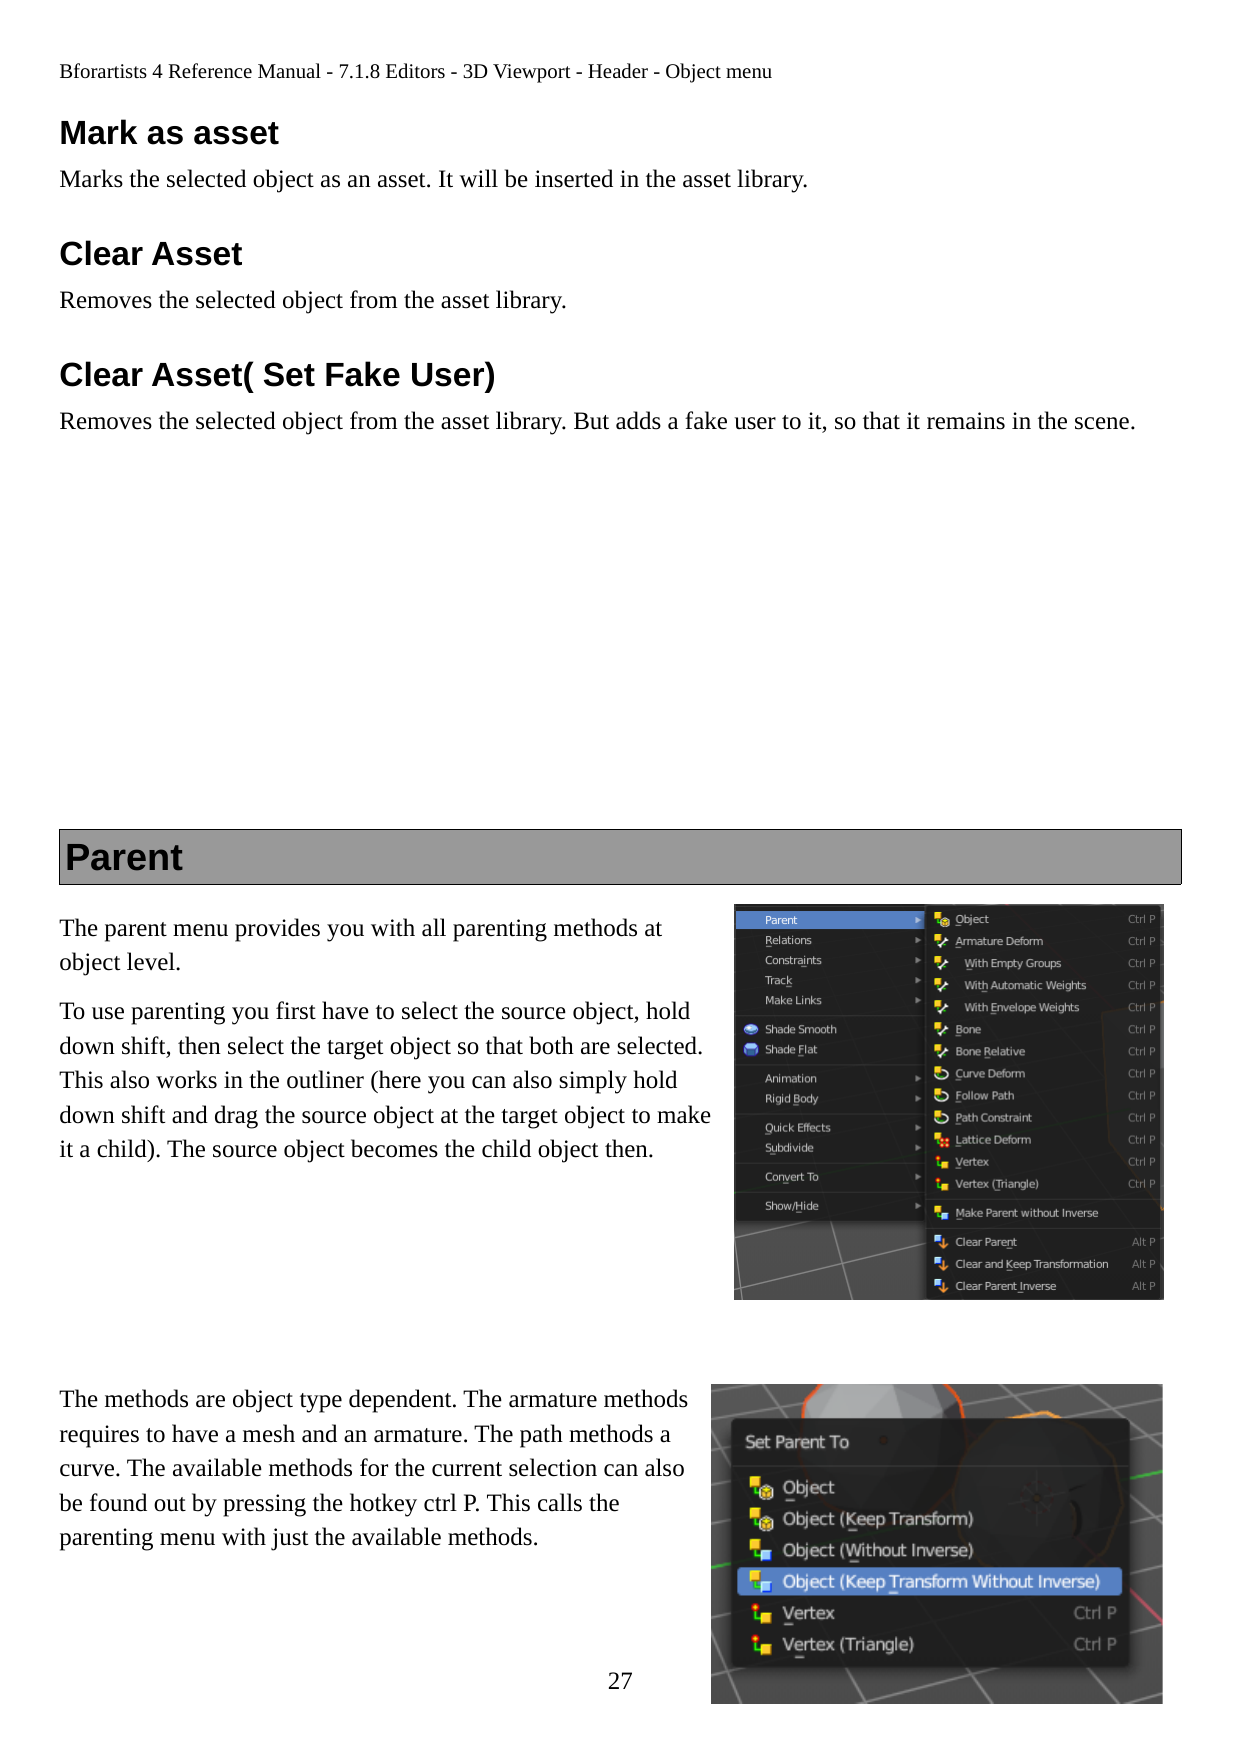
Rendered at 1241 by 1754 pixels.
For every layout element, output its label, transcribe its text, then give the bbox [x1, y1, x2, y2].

text The parent menu provides you with all parenting methods at object level. [59, 913, 734, 976]
subtitle Mark as asset [59, 113, 1181, 151]
text Removes the selected object from the asset library. [59, 285, 1181, 313]
subtitle Clear Asset [59, 234, 1181, 272]
text Removes the selected object from the asset library. But adds a fake user to it, so that it remains in the scene. [59, 406, 1181, 434]
text The methods are object type dependent. The armature methods requires to have a mesh and an armature. The path methods a curve. The available methods for the current selection can also be found out by pressing the hotkey ctrl P. This calls the parenting menu with just the available methods. [59, 1384, 711, 1551]
subtitle Clear Asset( Set Fake User) [59, 355, 1181, 393]
table_header Parent [60, 830, 1181, 884]
text Marks the selected object as an asset. It will be inserted in the asset library. [59, 164, 1181, 192]
text To use parenting you first have to select the source object, hold down shift, then select the target object so that both are selected. This also works in the outliner (here you can also simply hold down shift and drag the source object at the target object to make it a child). The source object becomes the child object then. [59, 996, 734, 1163]
picture [734, 904, 1164, 1300]
picture [711, 1384, 1163, 1704]
